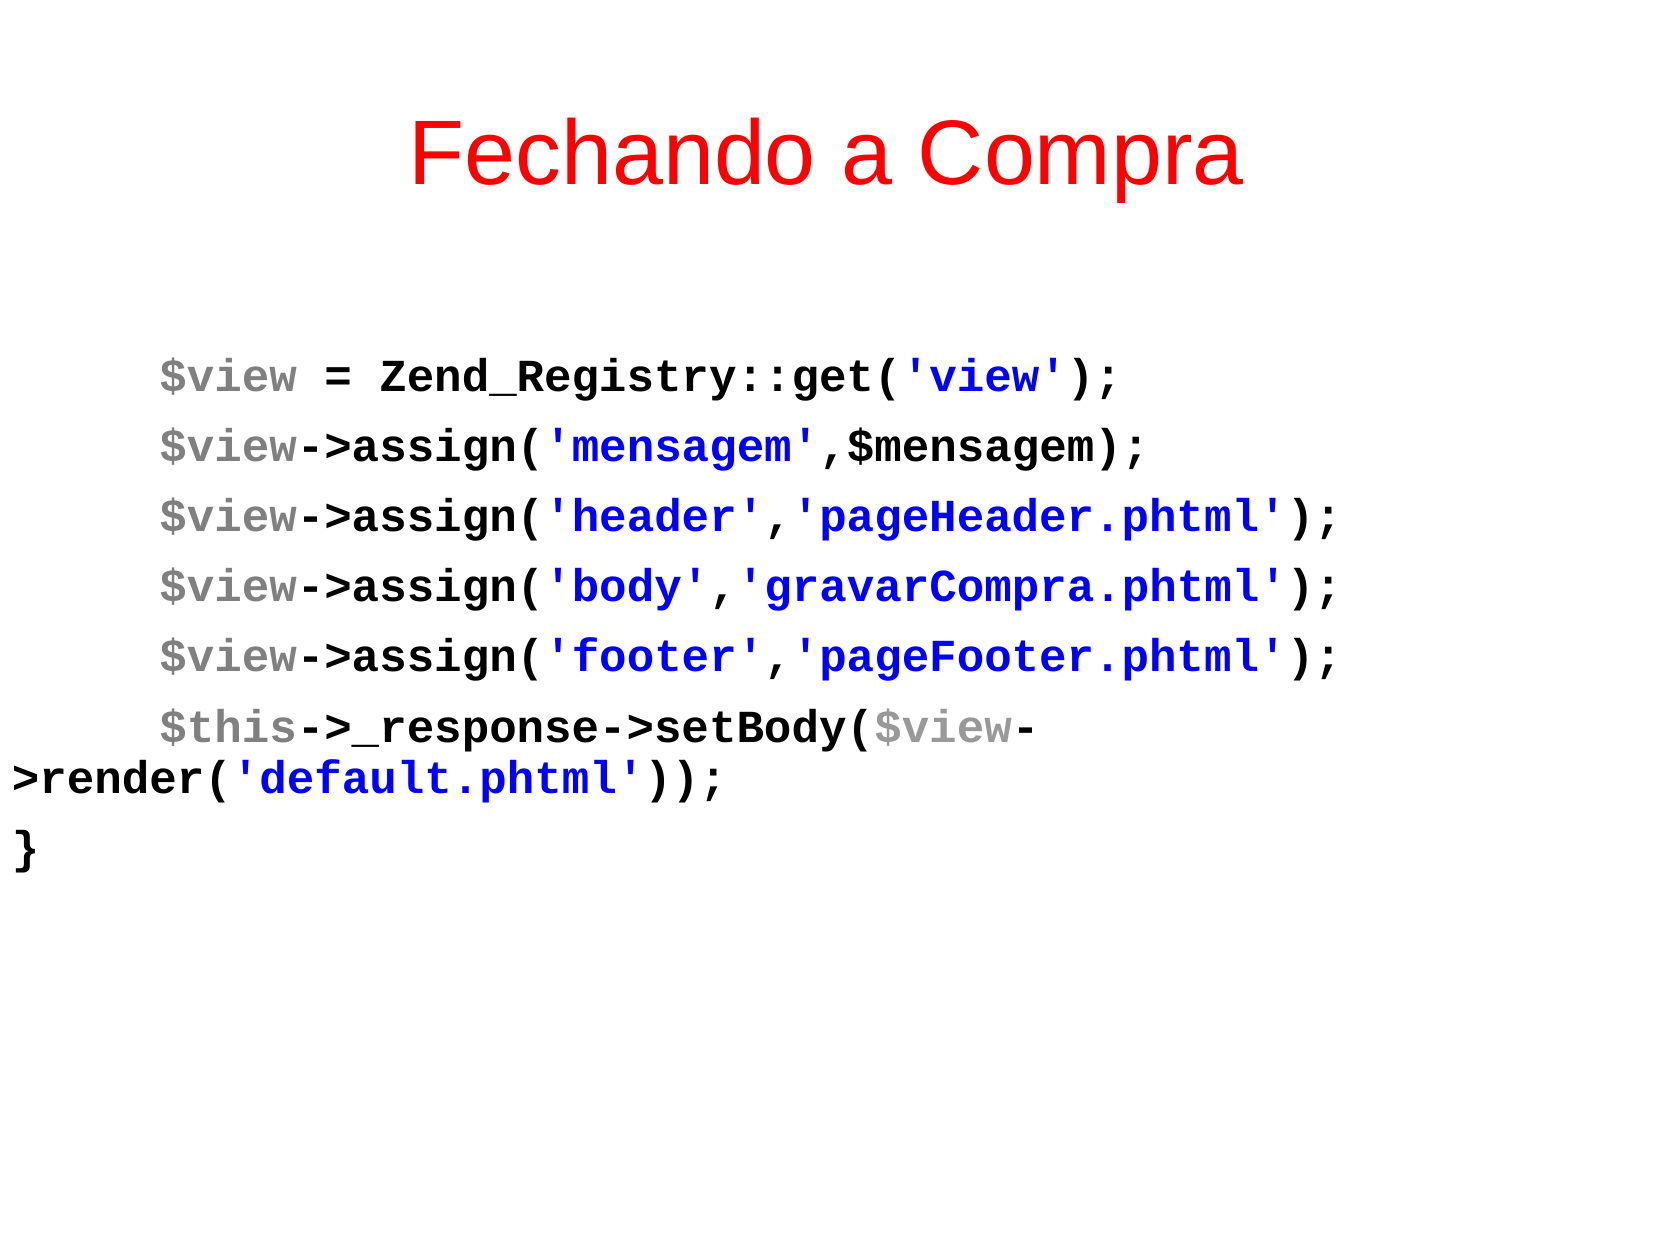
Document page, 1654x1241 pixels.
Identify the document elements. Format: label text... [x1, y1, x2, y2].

title Fechando a Compra [82, 49, 1571, 257]
list $view = Zend_Registry::get('view'); $view->assign('mensagem',$mensagem); $view->assign('header','pageHeader.phtml'); $view->assign('body','gravarCompra.phtml'); $view->assign('footer','pageFooter.phtml'); $this->_response->setBody($view->render('default.phtml')); } [11, 283, 1607, 1229]
